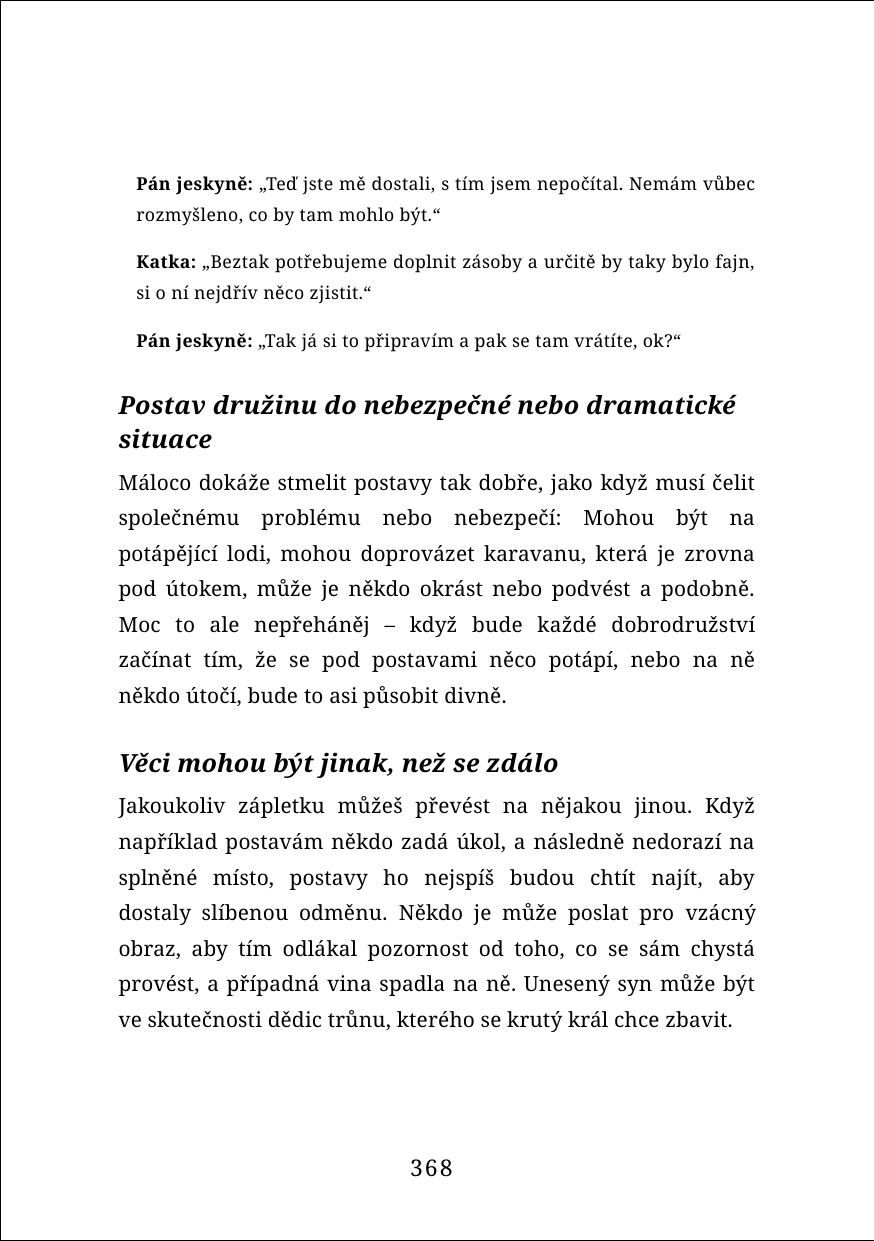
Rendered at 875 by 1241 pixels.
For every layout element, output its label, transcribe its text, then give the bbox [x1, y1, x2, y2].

text Máloco dokáže stmelit postavy tak dobře, jako když musí čelit společnému problému nebo nebezpečí: Mohou být na potápějící lodi, mohou doprovázet karavanu, která je zrovna pod útokem, může je někdo okrást nebo podvést a podobně. Moc to ale nepřeháněj – když bude každé dobrodružství začínat tím, že se pod postavami něco potápí, nebo na ně někdo útočí, bude to asi působit divně. [118, 468, 756, 709]
text Katka: „Beztak potřebujeme doplnit zásoby a určitě by taky bylo fajn, si o ní nejdřív něco zjistit.“ [136, 250, 756, 304]
subtitle Postav družinu do nebezpečné nebo dramatické situace [118, 388, 756, 456]
subtitle Věci mohou být jinak, než se zdálo [118, 746, 756, 780]
text Pán jeskyně: „Tak já si to připravím a pak se tam vrátíte, ok?“ [136, 328, 756, 352]
text Jakoukoliv zápletku můžeš převést na nějakou jinou. Když například postavám někdo zadá úkol, a následně nedorazí na splněné místo, postavy ho nejspíš budou chtít najít, aby dostaly slíbenou odměnu. Někdo je může poslat pro vzácný obraz, aby tím odlákal pozornost od toho, co se sám chystá provést, a případná vina spadla na ně. Unesený syn může být ve skutečnosti dědic trůnu, kterého se krutý král chce zbavit. [118, 792, 756, 1033]
text Pán jeskyně: „Teď jste mě dostali, s tím jsem nepočítal. Nemám vůbec rozmyšleno, co by tam mohlo být.“ [136, 172, 756, 226]
